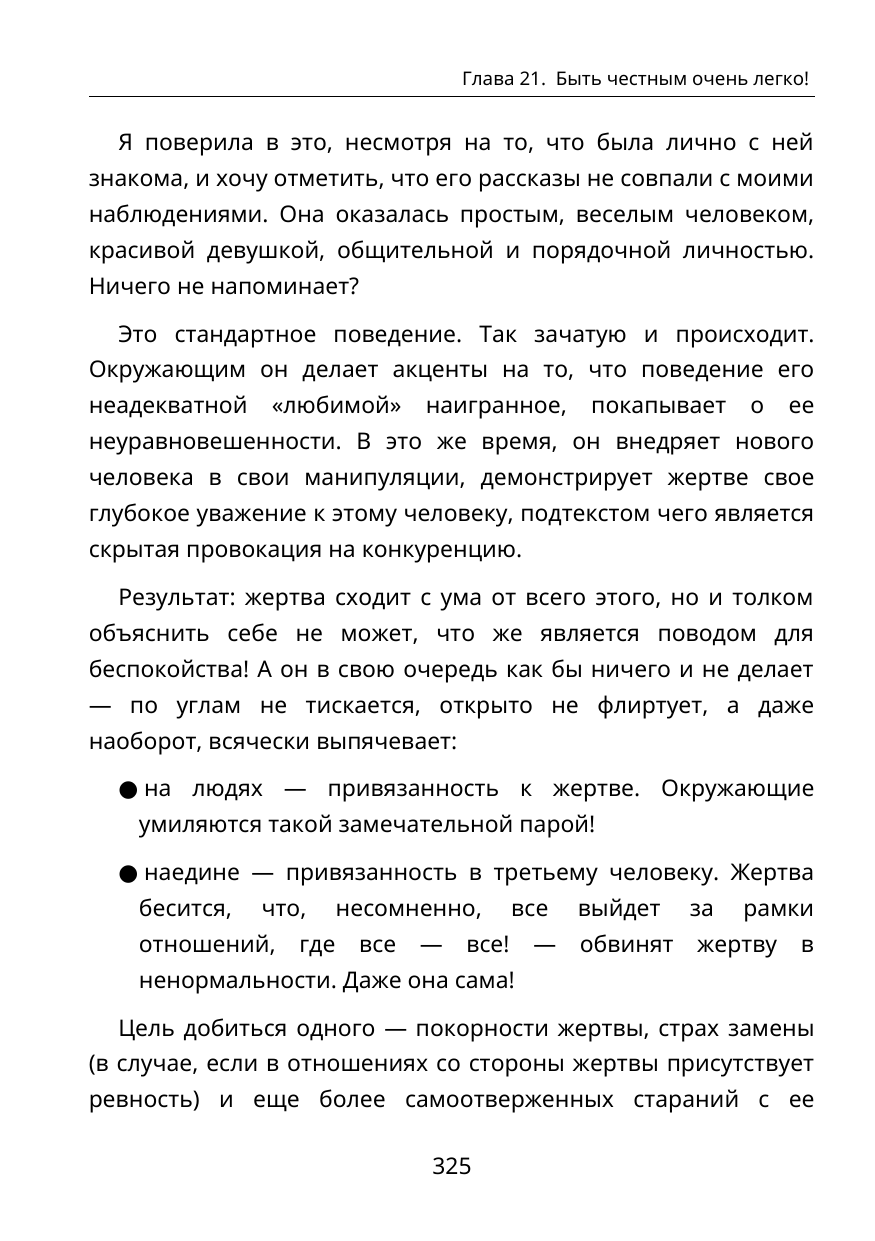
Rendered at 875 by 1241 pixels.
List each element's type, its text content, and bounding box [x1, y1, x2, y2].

text Это стандартное поведение. Так зачатую и происходит. Окружающим он делает акценты на то, что поведение его неадекватной «любимой» наигранное, покапывает о ее неуравновешенности. В это же время, он внедряет нового человека в свои манипуляции, демонстрирует жертве свое глубокое уважение к этому человеку, подтекстом чего является скрытая провокация на конкуренцию. [88, 317, 815, 564]
list наедине — привязанность в третьему человеку. Жертва бесится, что, несомненно, все выйдет за рамки отношений, где все — все! — обвинят жертву в ненормальности. Даже она сама! [118, 856, 815, 995]
text Я поверила в это, несмотря на то, что была лично с ней знакома, и хочу отметить, что его рассказы не совпали с моими наблюдениями. Она оказалась простым, веселым человеком, красивой девушкой, общительной и порядочной личностью. Ничего не напоминает? [88, 126, 815, 301]
text Цель добиться одного — покорности жертвы, страх замены (в случае, если в отношениях со стороны жертвы присутствует ревность) и еще более самоотверженных стараний с ее [88, 1011, 815, 1114]
list на людях — привязанность к жертве. Окружающие умиляются такой замечательной парой! [118, 772, 815, 839]
text Результат: жертва сходит с ума от всего этого, но и толком объяснить себе не может, что же является поводом для беспокойства! А он в свою очередь как бы ничего и не делает — по углам не тискается, открыто не флиртует, а даже наоборот, всячески выпячевает: [88, 581, 815, 756]
